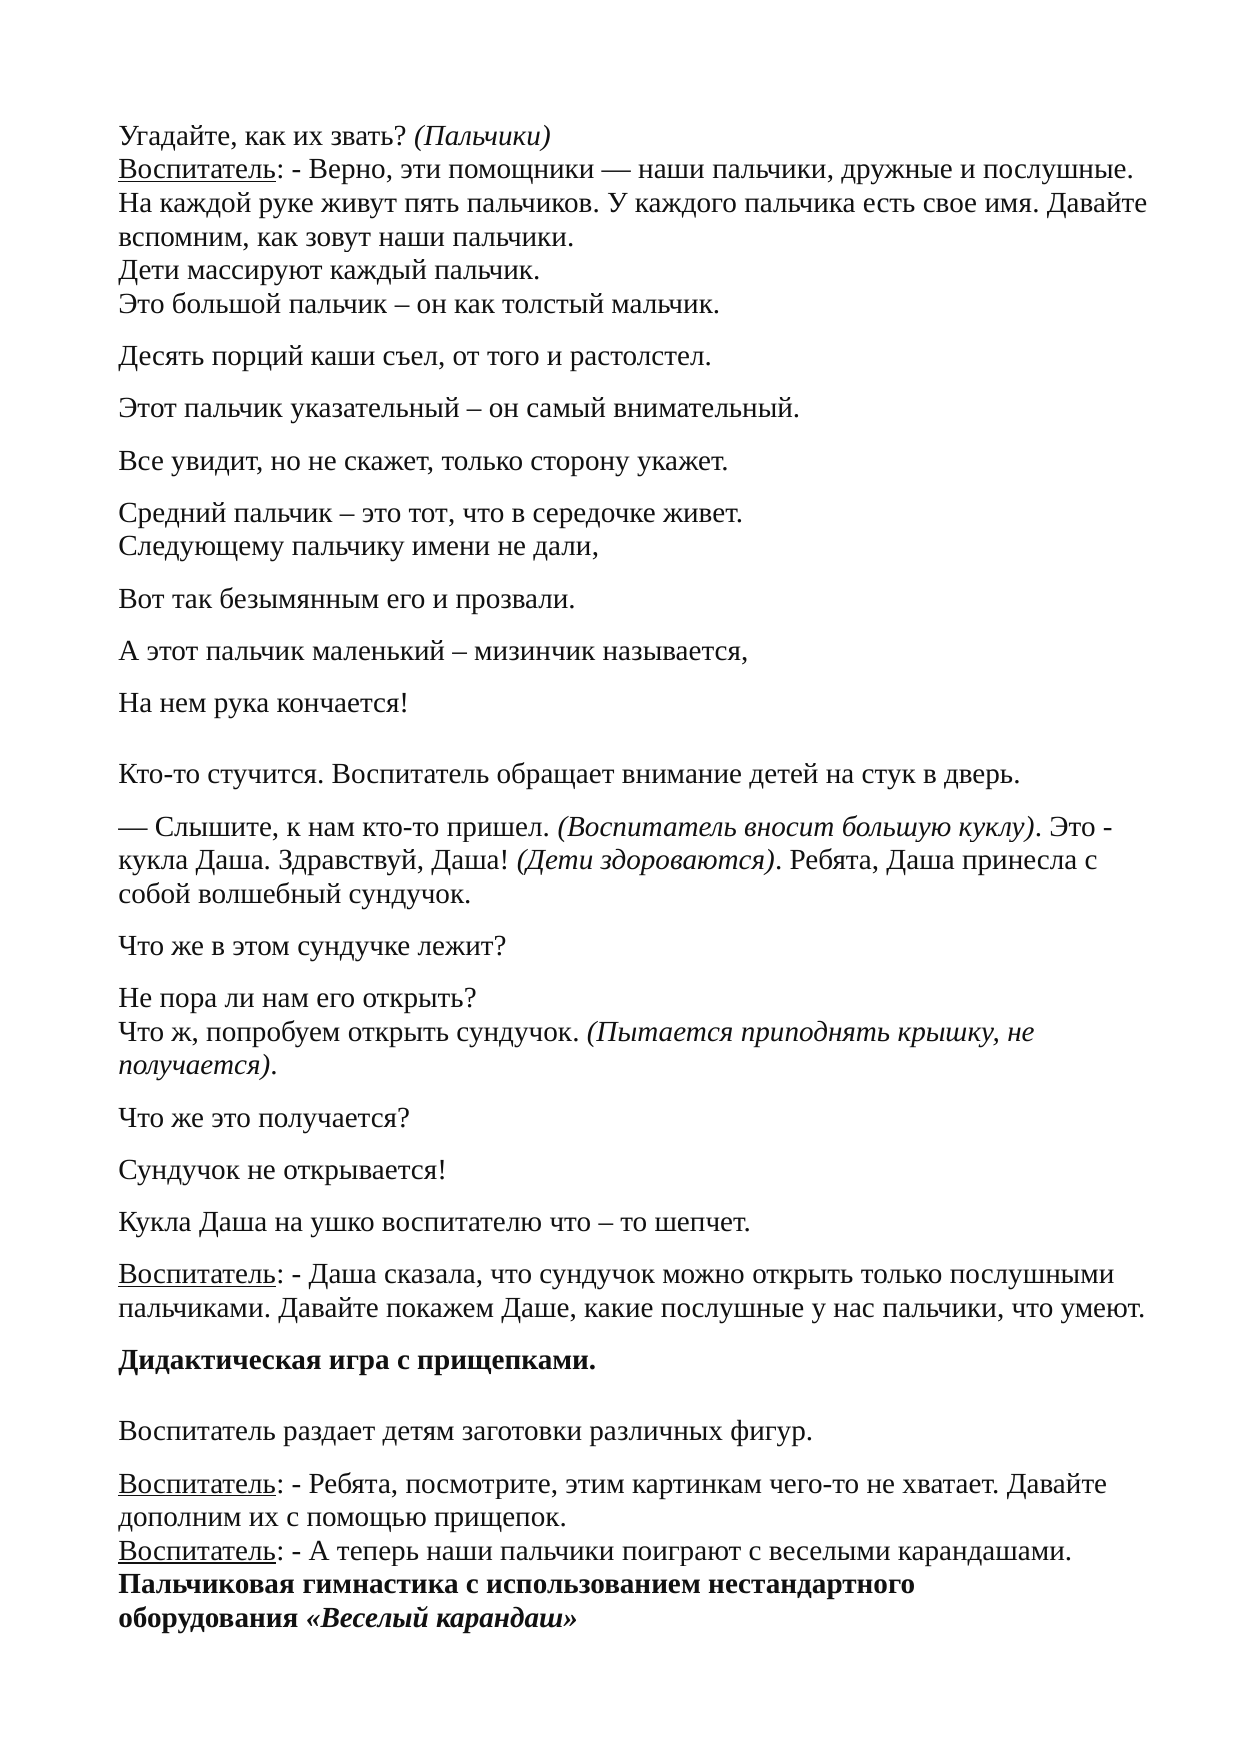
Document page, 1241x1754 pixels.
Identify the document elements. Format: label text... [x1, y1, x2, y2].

text На нем рука кончается! [118, 685, 1152, 719]
text Все увидит, но не скажет, только сторону укажет. [118, 443, 1152, 476]
text Дети массируют каждый пальчик. [118, 252, 1152, 286]
text Дидактическая игра с прищепками. [118, 1342, 1152, 1376]
text Этот пальчик указательный – он самый внимательный. [118, 390, 1152, 424]
text Воспитатель раздает детям заготовки различных фигур. [118, 1413, 1152, 1447]
text Вот так безымянным его и прозвали. [118, 581, 1152, 614]
text Угадайте, как их звать? (Пальчики) [118, 118, 1152, 152]
text Пальчиковая гимнастика с использованием нестандартного оборудования «Веселый карандаш» [118, 1566, 1152, 1633]
text — Слышите, к нам кто-то пришел. (Воспитатель вносит большую куклу). Это - кукла Даша. Здравствуй, Даша! (Дети здороваются). Ребята, Даша принесла с собой волшебный сундучок. [118, 809, 1152, 909]
text Кто-то стучится. Воспитатель обращает внимание детей на стук в дверь. [118, 756, 1152, 790]
text Воспитатель: - А теперь наши пальчики поиграют с веселыми карандашами. [118, 1533, 1152, 1566]
text Что ж, попробуем открыть сундучок. (Пытается приподнять крышку, не получается). [118, 1014, 1152, 1081]
text Это большой пальчик – он как толстый мальчик. [118, 286, 1152, 319]
text Средний пальчик – это тот, что в середочке живет. [118, 495, 1152, 528]
text Не пора ли нам его открыть? [118, 980, 1152, 1014]
text Сундучок не открывается! [118, 1152, 1152, 1186]
text Что же это получается? [118, 1100, 1152, 1133]
text Воспитатель: - Верно, эти помощники — наши пальчики, дружные и послушные. На каждой руке живут пять пальчиков. У каждого пальчика есть свое имя. Давайте вспомним, как зовут наши пальчики. [118, 152, 1152, 252]
text Воспитатель: - Ребята, посмотрите, этим картинкам чего-то не хватает. Давайте дополним их с помощью прищепок. [118, 1466, 1152, 1533]
text Кукла Даша на ушко воспитателю что – то шепчет. [118, 1204, 1152, 1238]
text Воспитатель: - Даша сказала, что сундучок можно открыть только послушными пальчиками. Давайте покажем Даше, какие послушные у нас пальчики, что умеют. [118, 1257, 1152, 1324]
text Что же в этом сундучке лежит? [118, 928, 1152, 962]
text Десять порций каши съел, от того и растолстел. [118, 338, 1152, 372]
text Следующему пальчику имени не дали, [118, 528, 1152, 562]
text А этот пальчик маленький – мизинчик называется, [118, 633, 1152, 667]
